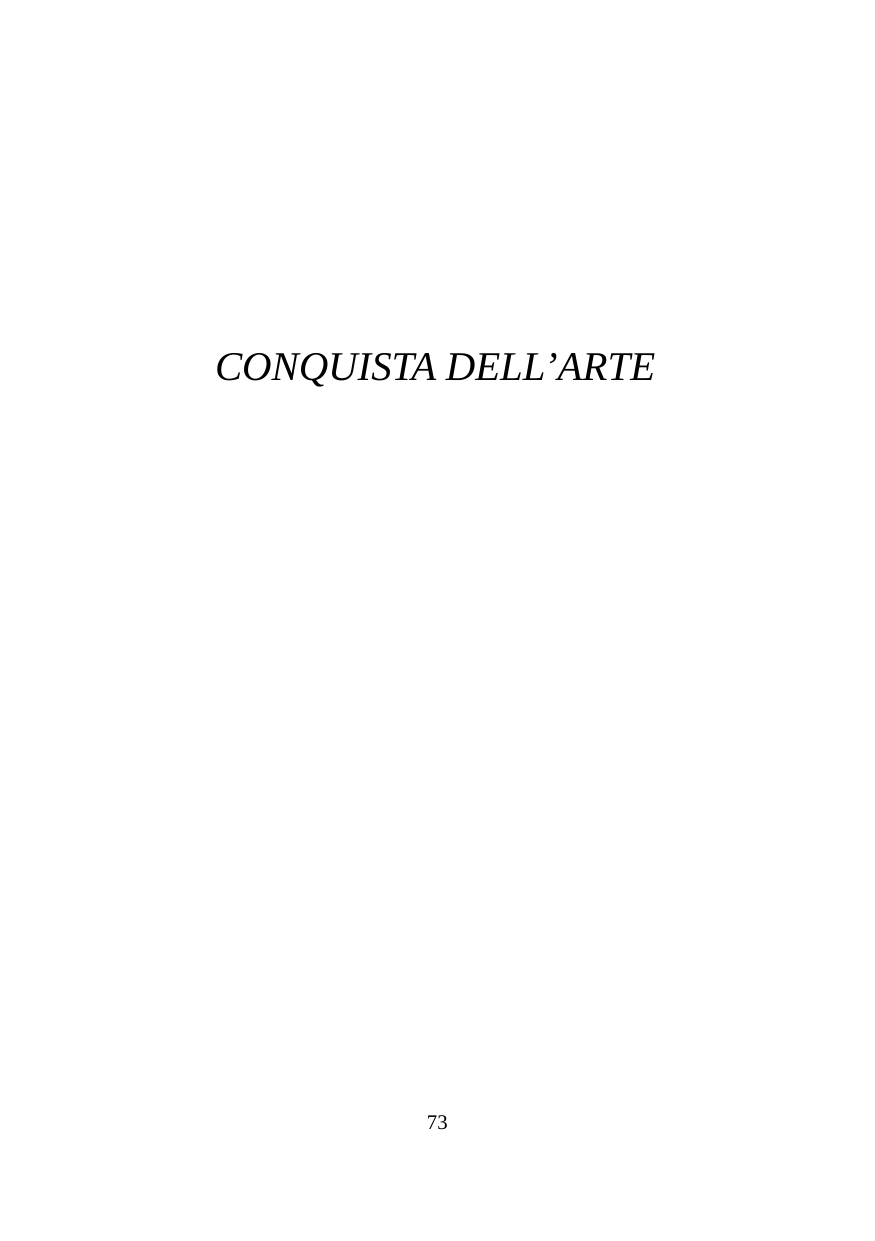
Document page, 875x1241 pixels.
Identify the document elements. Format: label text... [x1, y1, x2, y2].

subtitle CONQUISTA DELL’ARTE [106, 342, 768, 389]
